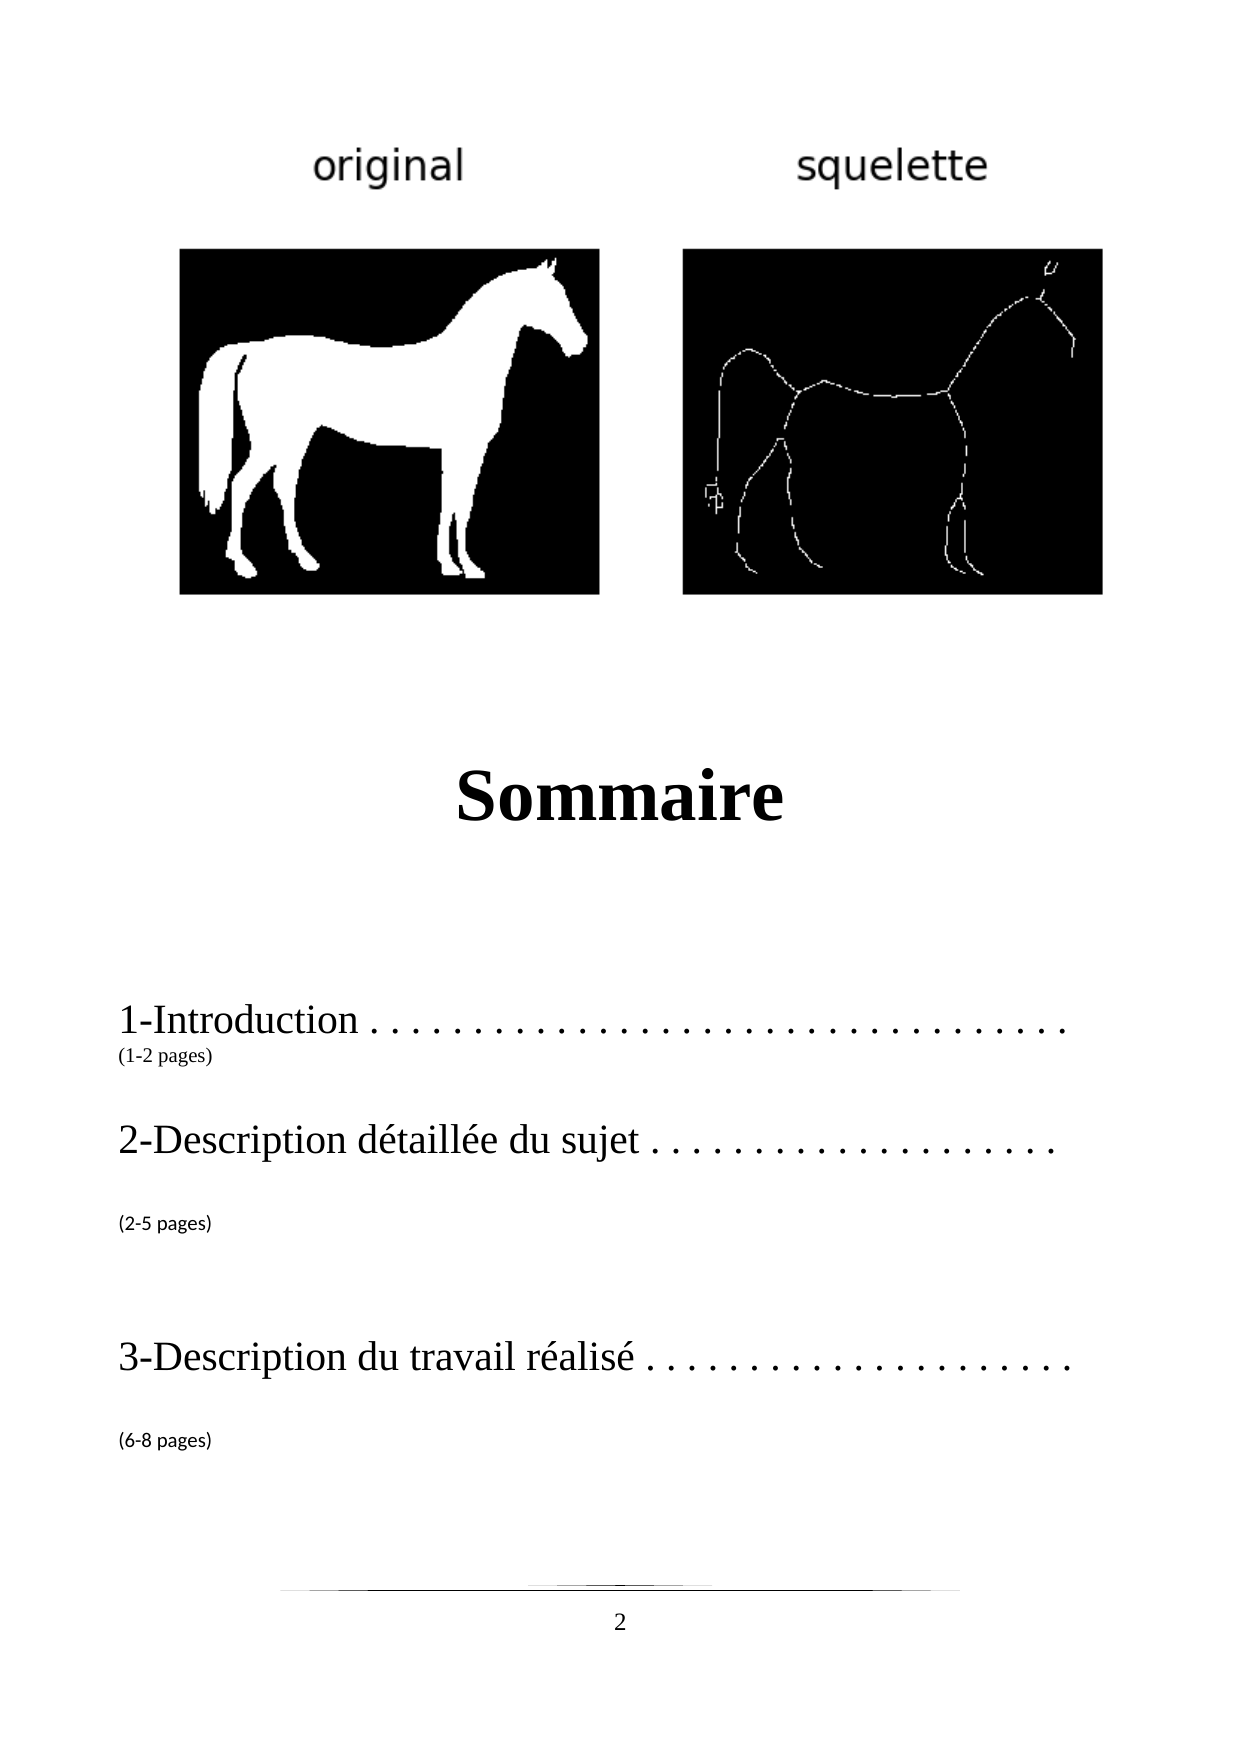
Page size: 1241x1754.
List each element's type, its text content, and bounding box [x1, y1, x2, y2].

picture [31, 122, 1222, 717]
text 3-Description du travail réalisé . . . . . . . . . . . . . . . . . . . . . [118, 1332, 1122, 1428]
text 2-Description détaillée du sujet . . . . . . . . . . . . . . . . . . . . [118, 1115, 1122, 1211]
text (6-8 pages) [118, 1428, 1122, 1453]
text Sommaire [118, 751, 1122, 837]
text 1-Introduction . . . . . . . . . . . . . . . . . . . . . . . . . . . . . . . . . . [118, 995, 1122, 1043]
text (1-2 pages) [118, 1043, 1122, 1067]
text (2-5 pages) [118, 1211, 1122, 1236]
